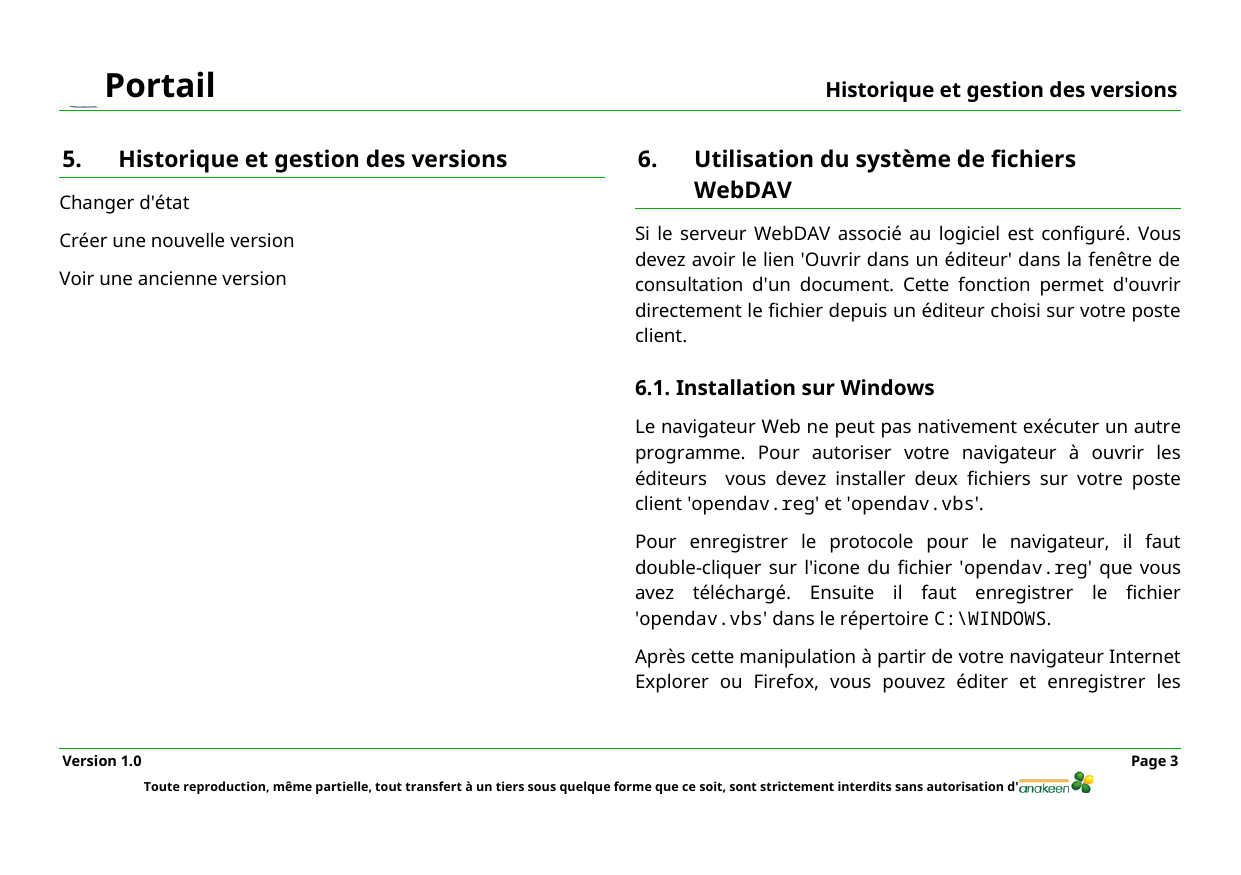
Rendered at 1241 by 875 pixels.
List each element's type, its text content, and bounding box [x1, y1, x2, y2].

text Voir une ancienne version [59, 265, 605, 291]
text Créer une nouvelle version [59, 227, 605, 253]
subtitle Utilisation du système de fichiers WebDAV [635, 140, 1181, 208]
text Changer d'état [59, 189, 605, 215]
text Le navigateur Web ne peut pas nativement exécuter un autre programme. Pour autoriser votre navigateur à ouvrir les éditeurs vous devez installer deux fichiers sur votre poste client 'opendav.reg' et 'opendav.vbs'. [635, 414, 1181, 516]
subtitle Historique et gestion des versions [59, 140, 605, 177]
subtitle Installation sur Windows [635, 373, 1181, 401]
text Pour enregistrer le protocole pour le navigateur, il faut double-cliquer sur l'icone du fichier 'opendav.reg' que vous avez téléchargé. Ensuite il faut enregistrer le fichier 'opendav.vbs' dans le répertoire C:\WINDOWS. [635, 528, 1181, 631]
text Après cette manipulation à partir de votre navigateur Internet Explorer ou Firefox, vous pouvez éditer et enregistrer les [635, 643, 1181, 694]
picture [1019, 770, 1094, 793]
text Si le serveur WebDAV associé au logiciel est configuré. Vous devez avoir le lien 'Ouvrir dans un éditeur' dans la fenêtre de consultation d'un document. Cette fonction permet d'ouvrir directement le fichier depuis un éditeur choisi sur votre poste client. [635, 221, 1181, 348]
